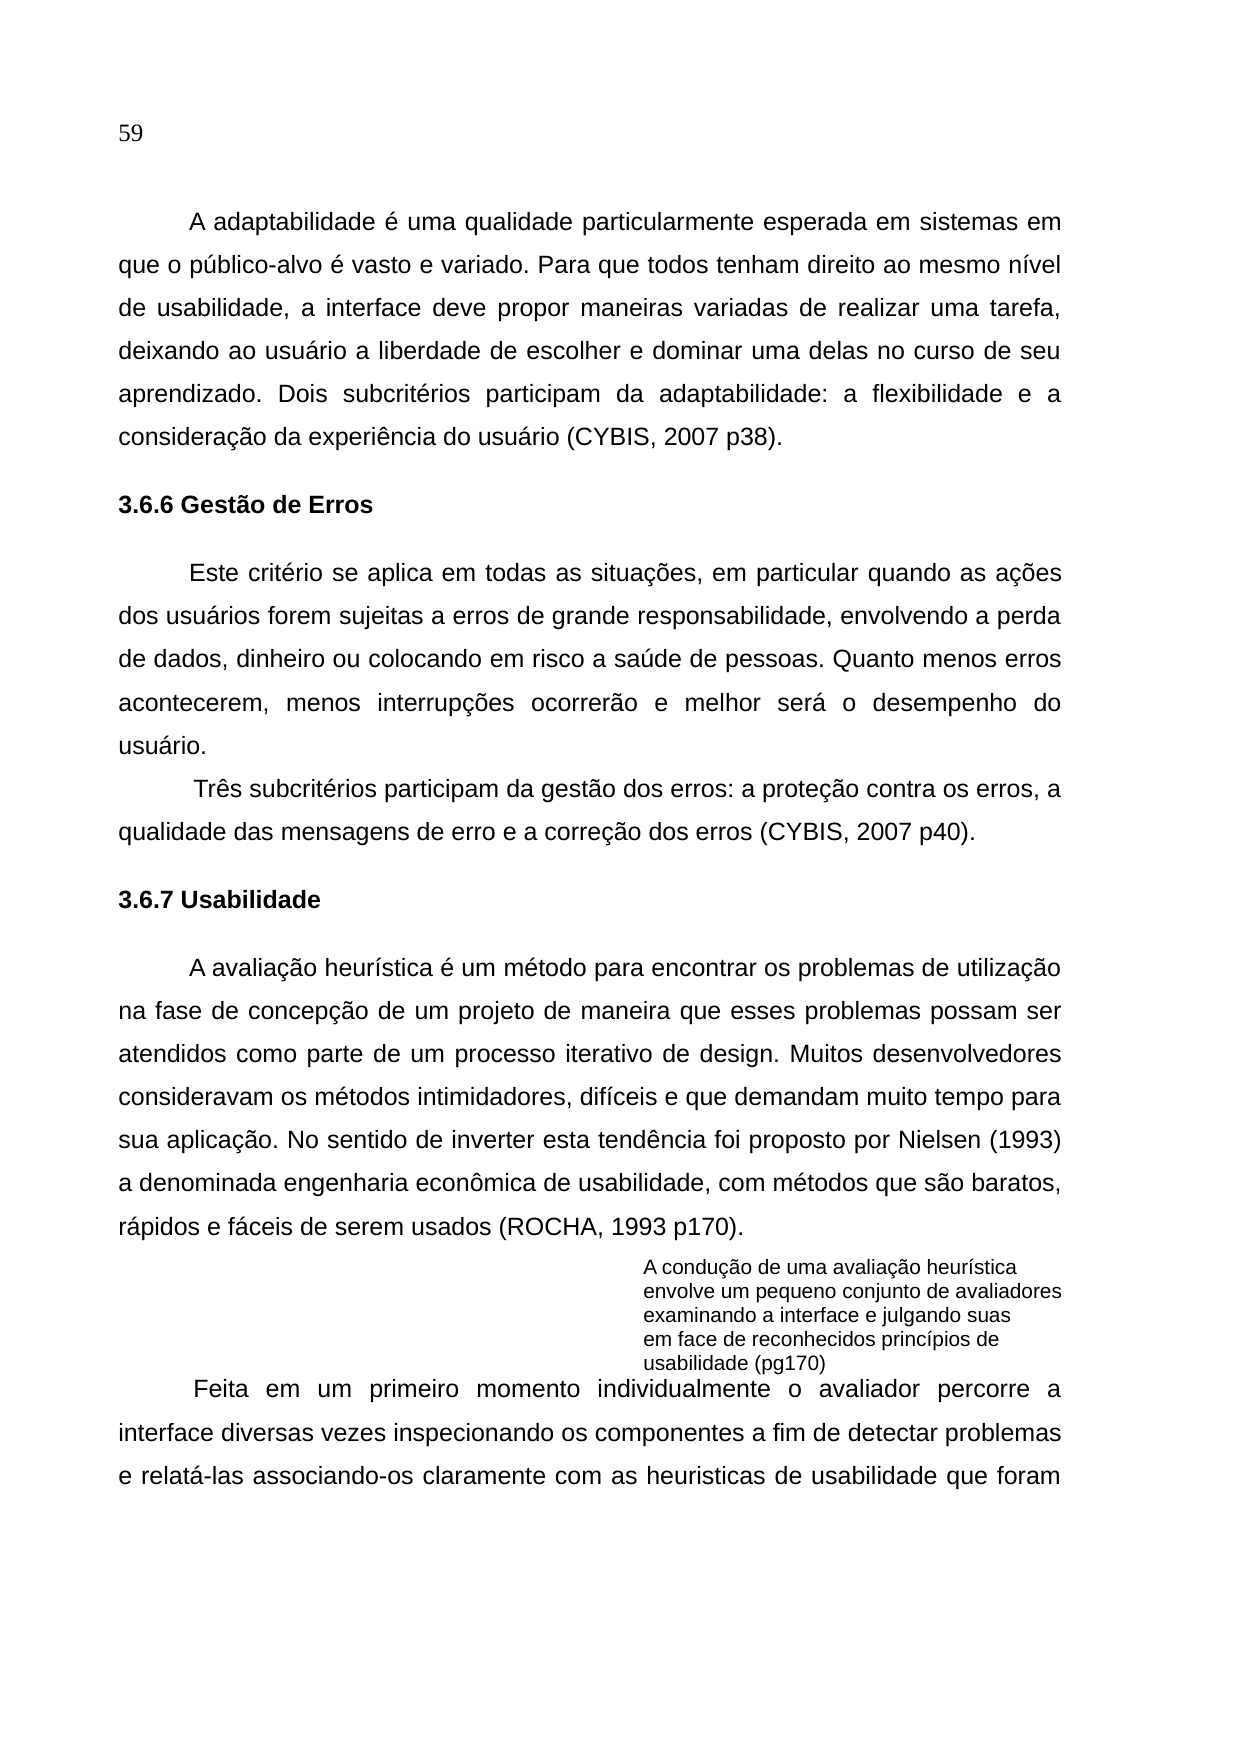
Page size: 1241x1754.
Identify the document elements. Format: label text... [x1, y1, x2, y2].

subtitle 3.6.6 Gestão de Erros [118, 490, 1063, 519]
text A adaptabilidade é uma qualidade particularmente esperada em sistemas em que o público-alvo é vasto e variado. Para que todos tenham direito ao mesmo nível de usabilidade, a interface deve propor maneiras variadas de realizar uma tarefa, deixando ao usuário a liberdade de escolher e dominar uma delas no curso de seu aprendizado. Dois subcritérios participam da adaptabilidade: a flexibilidade e a consideração da experiência do usuário (CYBIS, 2007 p38). [118, 207, 1063, 451]
text Feita em um primeiro momento individualmente o avaliador percorre a interface diversas vezes inspecionando os componentes a fim de detectar problemas e relatá-las associando-os claramente com as heuristicas de usabilidade que foram [118, 1374, 1063, 1489]
text examinando a interface e julgando suas [354, 1302, 1063, 1326]
text em face de reconhecidos princípios de usabilidade (pg170) [354, 1326, 1063, 1374]
text A condução de uma avaliação heurística [354, 1254, 1063, 1278]
text envolve um pequeno conjunto de avaliadores [354, 1278, 1063, 1302]
text A avaliação heurística é um método para encontrar os problemas de utilização na fase de concepção de um projeto de maneira que esses problemas possam ser atendidos como parte de um processo iterativo de design. Muitos desenvolvedores consideravam os métodos intimidadores, difíceis e que demandam muito tempo para sua aplicação. No sentido de inverter esta tendência foi proposto por Nielsen (1993) a denominada engenharia econômica de usabilidade, com métodos que são baratos, rápidos e fáceis de serem usados (ROCHA, 1993 p170). [118, 953, 1063, 1240]
subtitle 3.6.7 Usabilidade [118, 885, 1063, 913]
text Este critério se aplica em todas as situações, em particular quando as ações dos usuários forem sujeitas a erros de grande responsabilidade, envolvendo a perda de dados, dinheiro ou colocando em risco a saúde de pessoas. Quanto menos erros acontecerem, menos interrupções ocorrerão e melhor será o desempenho do usuário. [118, 558, 1063, 759]
text Três subcritérios participam da gestão dos erros: a proteção contra os erros, a qualidade das mensagens de erro e a correção dos erros (CYBIS, 2007 p40). [118, 774, 1063, 846]
